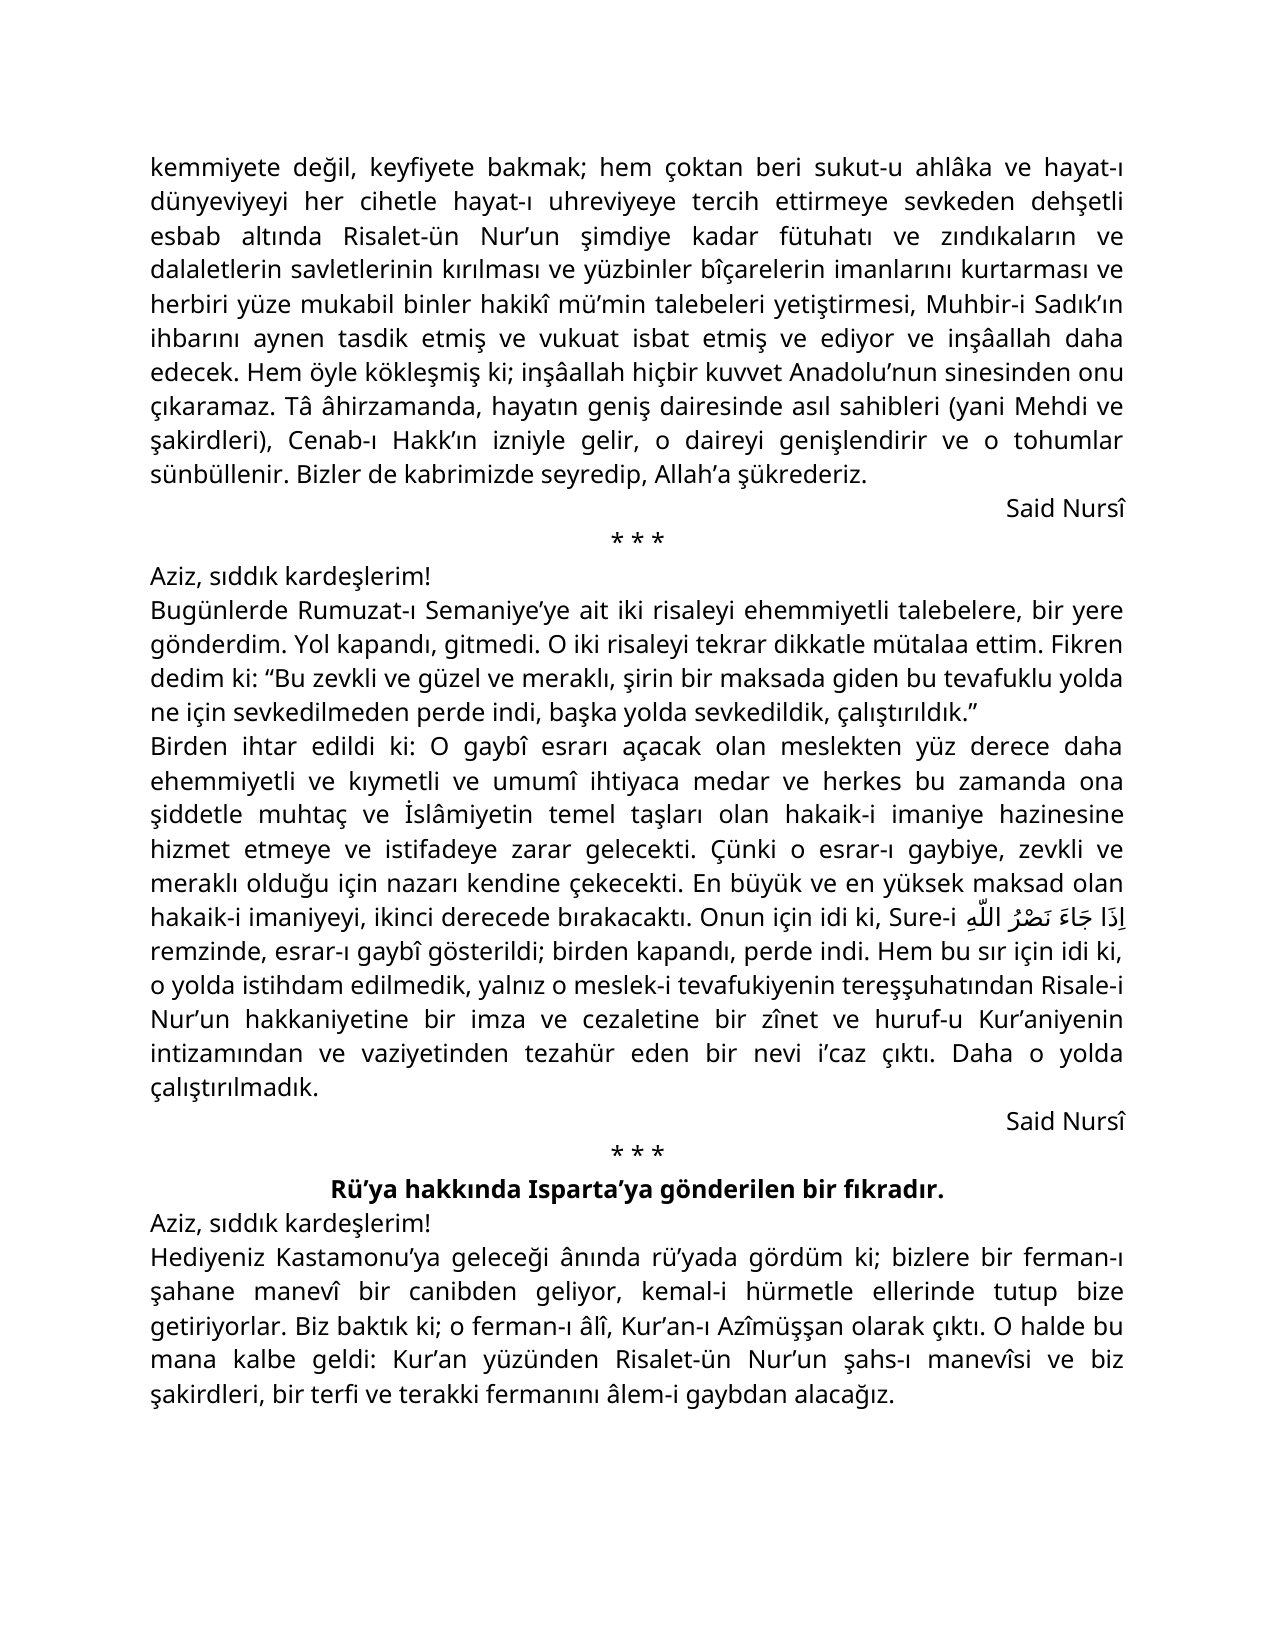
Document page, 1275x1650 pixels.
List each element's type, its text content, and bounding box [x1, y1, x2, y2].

text Aziz, sıddık kardeşlerim! [150, 559, 1125, 593]
text Aziz, sıddık kardeşlerim! [150, 1206, 1125, 1240]
text * * * [150, 525, 1125, 559]
text Birden ihtar edildi ki: O gaybî esrarı açacak olan meslekten yüz derece daha ehemmiyetli ve kıymetli ve umumî ihtiyaca medar ve herkes bu zamanda ona şiddetle muhtaç ve İslâmiyetin temel taşları olan hakaik-i imaniye hazinesine hizmet etmeye ve istifadeye zarar gelecekti. Çünki o esrar-ı gaybiye, zevkli ve meraklı olduğu için nazarı kendine çekecekti. En büyük ve en yüksek maksad olan hakaik-i imaniyeyi, ikinci derecede bırakacaktı. Onun için idi ki, Sure-i اِذَا جَاءَ نَصْرُ اللّهِ remzinde, esrar-ı gaybî gösterildi; birden kapandı, perde indi. Hem bu sır için idi ki, o yolda istihdam edilmedik, yalnız o meslek-i tevafukiyenin tereşşuhatından Risale-i Nur’un hakkaniyetine bir imza ve cezaletine bir zînet ve huruf-u Kur’aniyenin intizamından ve vaziyetinden tezahür eden bir nevi i’caz çıktı. Daha o yolda çalıştırılmadık. [150, 729, 1125, 1104]
subtitle Rü’ya hakkında Isparta’ya gönderilen bir fıkradır. [150, 1172, 1125, 1206]
text Said Nursî [150, 491, 1125, 525]
text Bugünlerde Rumuzat-ı Semaniye’ye ait iki risaleyi ehemmiyetli talebelere, bir yere gönderdim. Yol kapandı, gitmedi. O iki risaleyi tekrar dikkatle mütalaa ettim. Fikren dedim ki: “Bu zevkli ve güzel ve meraklı, şirin bir maksada giden bu tevafuklu yolda ne için sevkedilmeden perde indi, başka yolda sevkedildik, çalıştırıldık.” [150, 593, 1125, 729]
text Said Nursî [150, 1104, 1125, 1138]
text * * * [150, 1138, 1125, 1172]
text Hediyeniz Kastamonu’ya geleceği ânında rü’yada gördüm ki; bizlere bir ferman-ı şahane manevî bir canibden geliyor, kemal-i hürmetle ellerinde tutup bize getiriyorlar. Biz baktık ki; o ferman-ı âlî, Kur’an-ı Azîmüşşan olarak çıktı. O halde bu mana kalbe geldi: Kur’an yüzünden Risalet-ün Nur’un şahs-ı manevîsi ve biz şakirdleri, bir terfi ve terakki fermanını âlem-i gaybdan alacağız. [150, 1240, 1125, 1410]
text kemmiyete değil, keyfiyete bakmak; hem çoktan beri sukut-u ahlâka ve hayat-ı dünyeviyeyi her cihetle hayat-ı uhreviyeye tercih ettirmeye sevkeden dehşetli esbab altında Risalet-ün Nur’un şimdiye kadar fütuhatı ve zındıkaların ve dalaletlerin savletlerinin kırılması ve yüzbinler bîçarelerin imanlarını kurtarması ve herbiri yüze mukabil binler hakikî mü’min talebeleri yetiştirmesi, Muhbir-i Sadık’ın ihbarını aynen tasdik etmiş ve vukuat isbat etmiş ve ediyor ve inşâallah daha edecek. Hem öyle kökleşmiş ki; inşâallah hiçbir kuvvet Anadolu’nun sinesinden onu çıkaramaz. Tâ âhirzamanda, hayatın geniş dairesinde asıl sahibleri (yani Mehdi ve şakirdleri), Cenab-ı Hakk’ın izniyle gelir, o daireyi genişlendirir ve o tohumlar sünbüllenir. Bizler de kabrimizde seyredip, Allah’a şükrederiz. [150, 150, 1125, 491]
